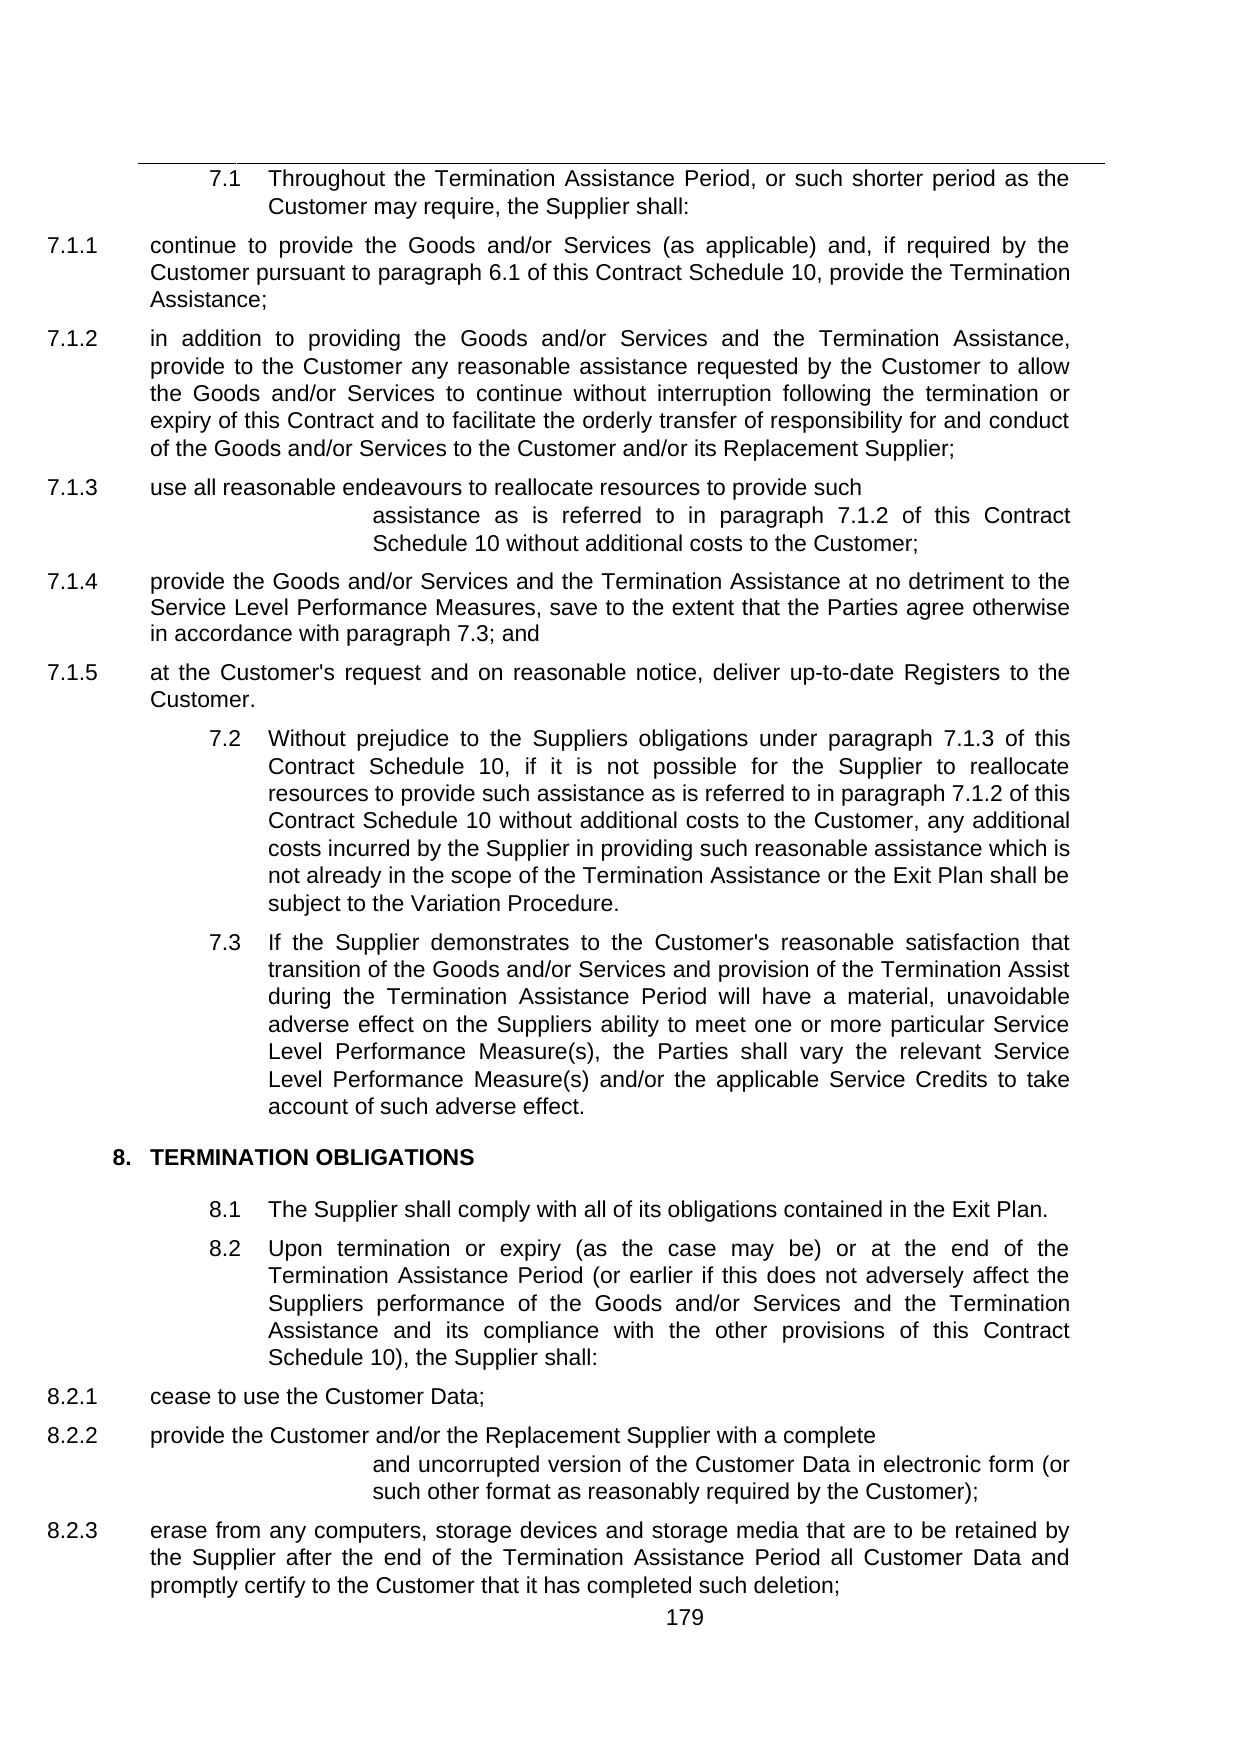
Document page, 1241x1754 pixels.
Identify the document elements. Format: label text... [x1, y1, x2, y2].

list continue to provide the Goods and/or Services (as applicable) and, if required by the Customer pursuant to paragraph 6.1 of this Contract Schedule 10, provide the Termination Assistance; [47, 232, 1071, 313]
text assistance as is referred to in paragraph 7.1.2 of this Contract Schedule 10 without additional costs to the Customer; [372, 502, 1071, 556]
list If the Supplier demonstrates to the Customer's reasonable satisfaction that transition of the Goods and/or Services and provision of the Termination Assist during the Termination Assistance Period will have a material, unavoidable adverse effect on the Suppliers ability to meet one or more particular Service Level Performance Measure(s), the Parties shall vary the relevant Service Level Performance Measure(s) and/or the applicable Service Credits to take account of such adverse effect. [209, 928, 1071, 1119]
list provide the Customer and/or the Replacement Supplier with a complete [47, 1422, 1071, 1448]
list use all reasonable endeavours to reallocate resources to provide such [47, 474, 1071, 500]
list cease to use the Customer Data; [47, 1383, 1071, 1409]
list The Supplier shall comply with all of its obligations contained in the Exit Plan. [209, 1196, 1071, 1222]
list in addition to providing the Goods and/or Services and the Termination Assistance, provide to the Customer any reasonable assistance requested by the Customer to allow the Goods and/or Services to continue without interruption following the termination or expiry of this Contract and to facilitate the orderly transfer of responsibility for and conduct of the Goods and/or Services to the Customer and/or its Replacement Supplier; [47, 325, 1071, 461]
list Without prejudice to the Suppliers obligations under paragraph 7.1.3 of this Contract Schedule 10, if it is not possible for the Supplier to reallocate resources to provide such assistance as is referred to in paragraph 7.1.2 of this Contract Schedule 10 without additional costs to the Customer, any additional costs incurred by the Supplier in providing such reasonable assistance which is not already in the scope of the Termination Assistance or the Exit Plan shall be subject to the Variation Procedure. [209, 725, 1071, 916]
text and uncorrupted version of the Customer Data in electronic form (or such other format as reasonably required by the Customer); [372, 1451, 1071, 1504]
list erase from any computers, storage devices and storage media that are to be retained by the Supplier after the end of the Termination Assistance Period all Customer Data and promptly certify to the Customer that it has completed such deletion; [47, 1517, 1071, 1598]
list Throughout the Termination Assistance Period, or such shorter period as the Customer may require, the Supplier shall: [209, 150, 1071, 219]
list TERMINATION OBLIGATIONS [112, 1144, 1071, 1171]
list Upon termination or expiry (as the case may be) or at the end of the Termination Assistance Period (or earlier if this does not adversely affect the Suppliers performance of the Goods and/or Services and the Termination Assistance and its compliance with the other provisions of this Contract Schedule 10), the Supplier shall: [209, 1235, 1071, 1371]
list provide the Goods and/or Services and the Termination Assistance at no detriment to the Service Level Performance Measures, save to the extent that the Parties agree otherwise in accordance with paragraph 7.3; and [47, 568, 1071, 646]
list at the Customer's request and on reasonable notice, deliver up-to-date Registers to the Customer. [47, 659, 1071, 713]
